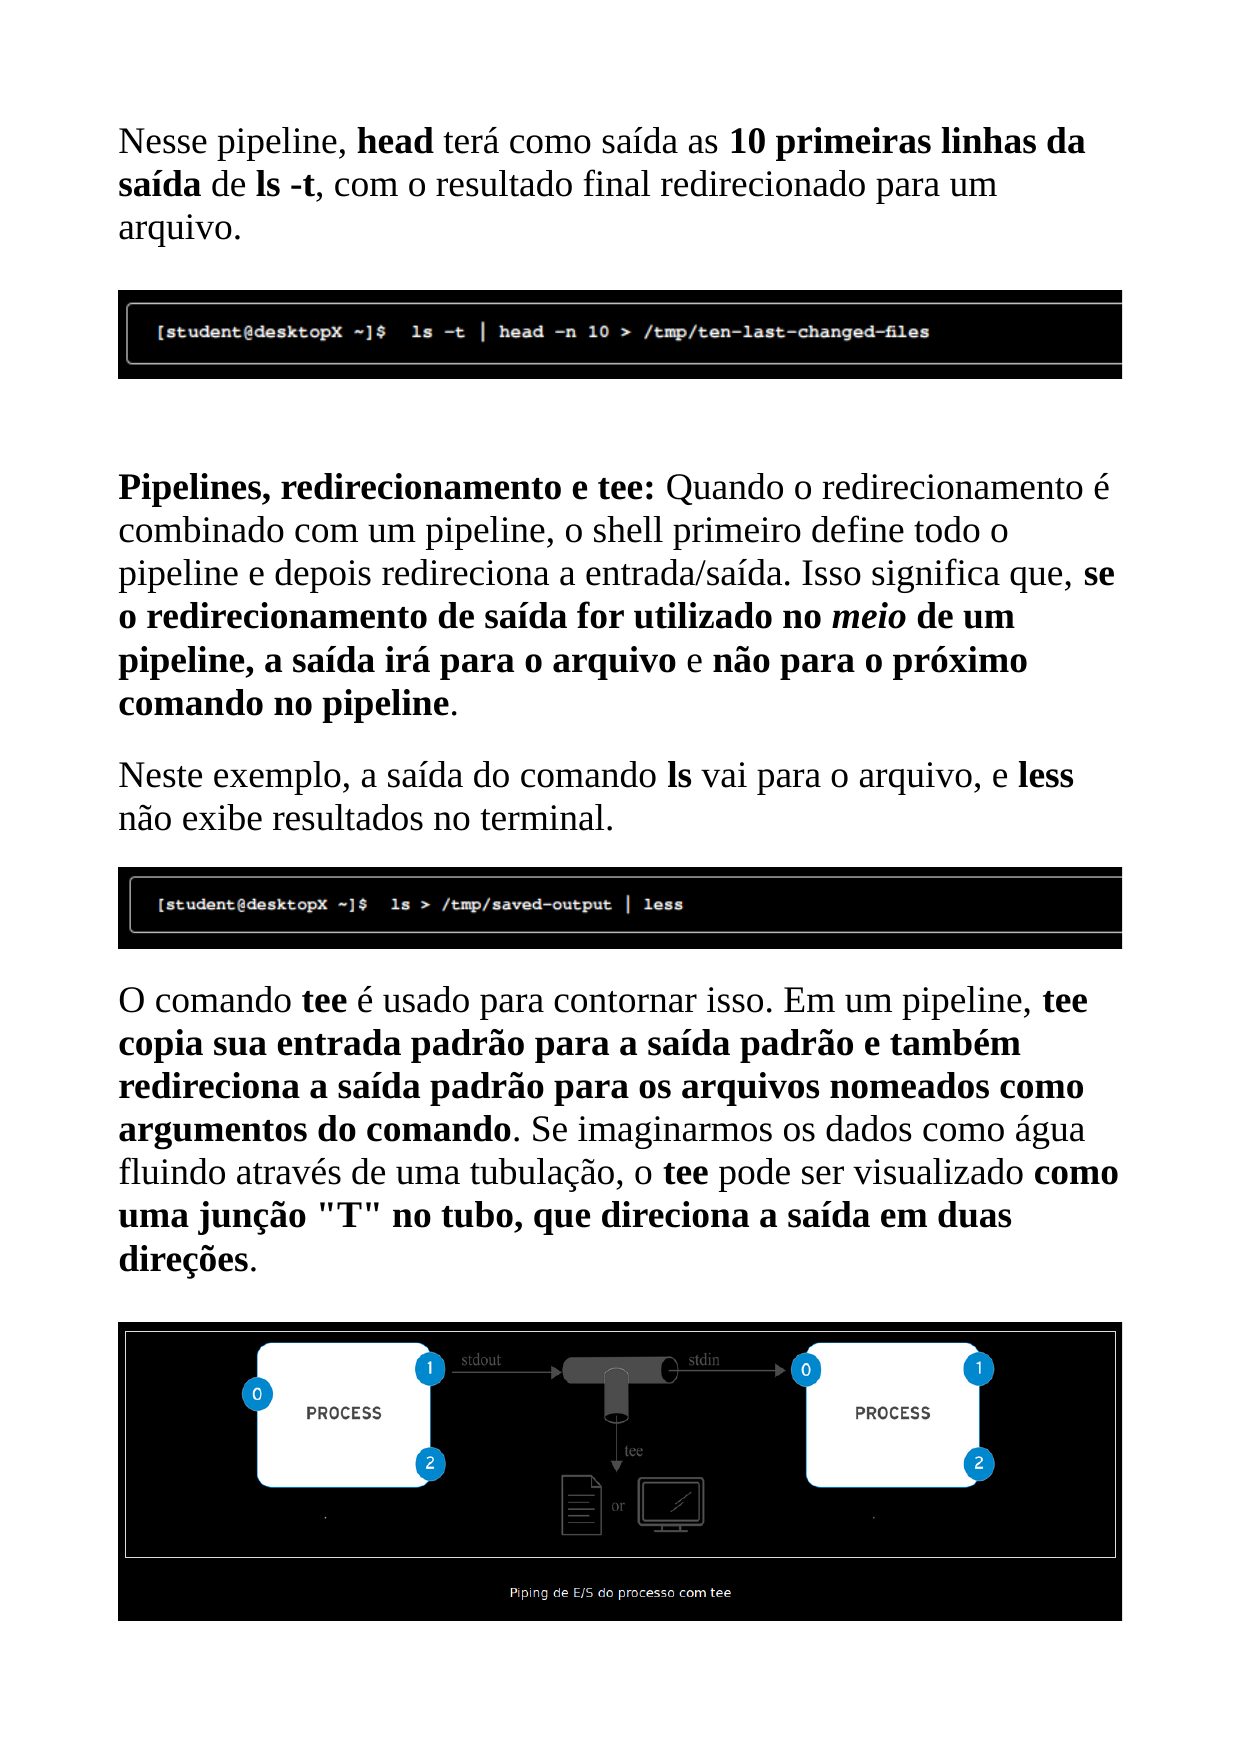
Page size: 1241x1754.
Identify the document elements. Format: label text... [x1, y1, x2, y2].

text Neste exemplo, a saída do comando ls vai para o arquivo, e less não exibe resultados no terminal. [118, 752, 1122, 838]
text O comando tee é usado para contornar isso. Em um pipeline, tee copia sua entrada padrão para a saída padrão e também redireciona a saída padrão para os arquivos nomeados como argumentos do comando. Se imaginarmos os dados como água fluindo através de uma tubulação, o tee pode ser visualizado como uma junção "T" no tubo, que direciona a saída em duas direções. [118, 977, 1122, 1279]
picture [118, 1322, 1123, 1621]
text Pipelines, redirecionamento e tee: Quando o redirecionamento é combinado com um pipeline, o shell primeiro define todo o pipeline e depois redireciona a entrada/saída. Isso significa que, se o redirecionamento de saída for utilizado no meio de um pipeline, a saída irá para o arquivo e não para o próximo comando no pipeline. [118, 464, 1122, 723]
picture [118, 290, 1123, 379]
picture [118, 867, 1123, 949]
text Nesse pipeline, head terá como saída as 10 primeiras linhas da saída de ls -t, com o resultado final redirecionado para um arquivo. [118, 118, 1122, 247]
